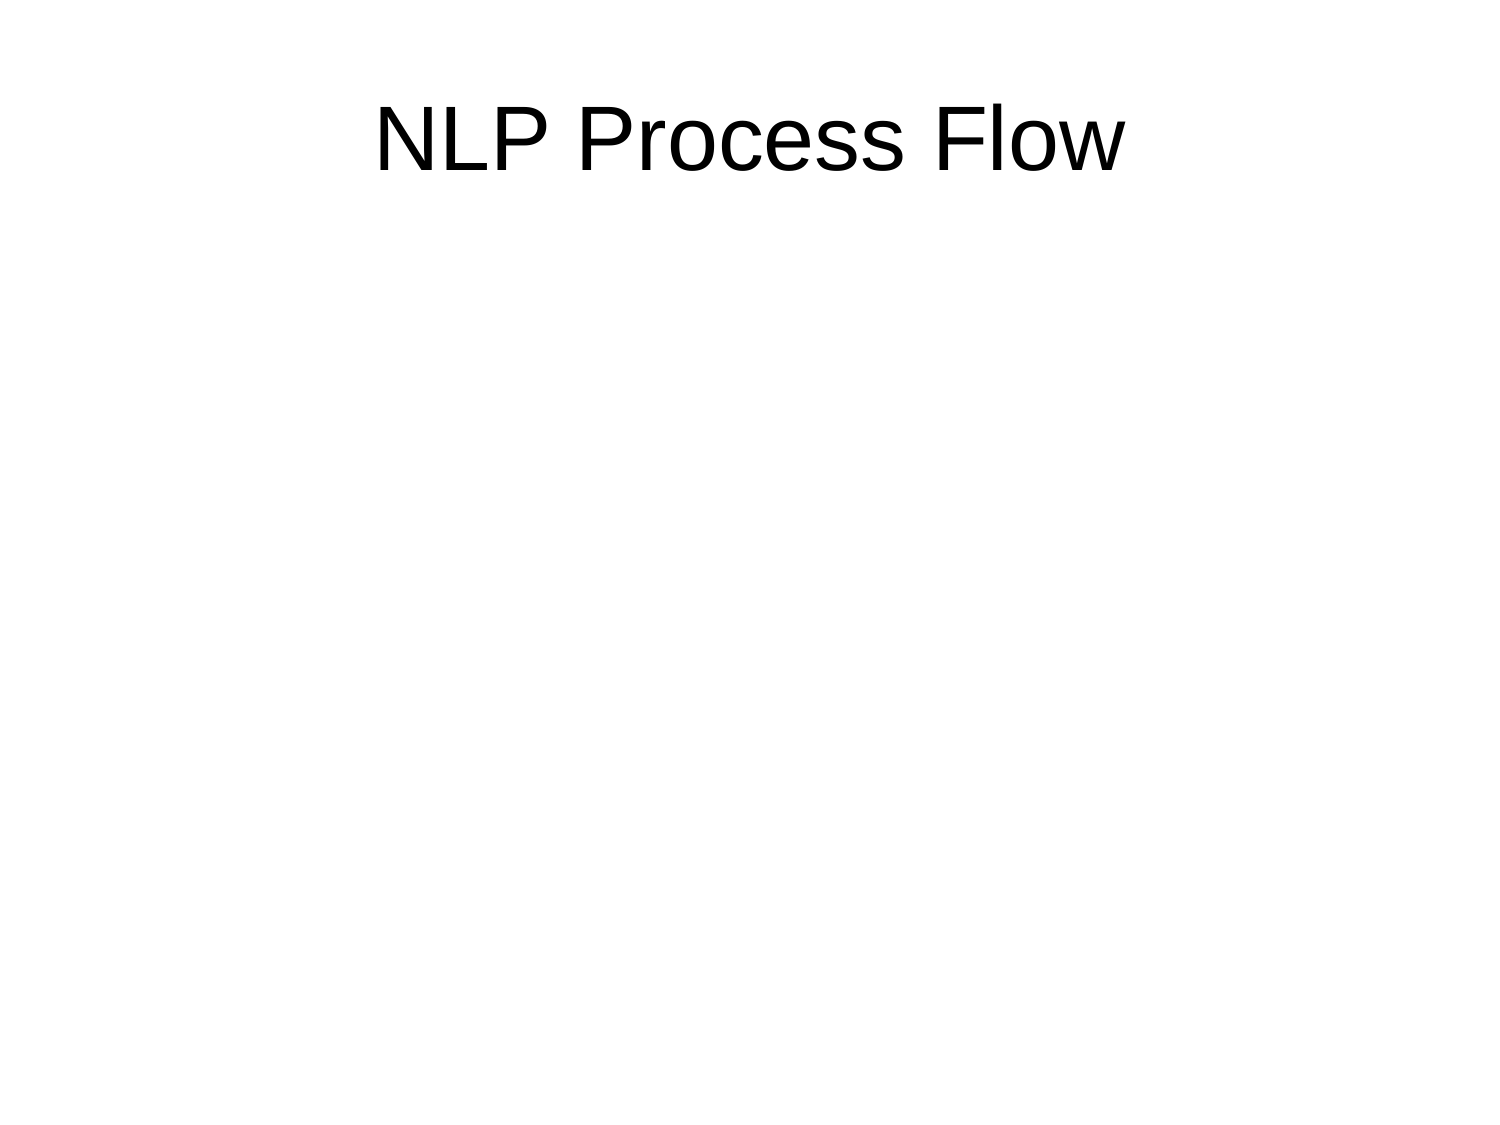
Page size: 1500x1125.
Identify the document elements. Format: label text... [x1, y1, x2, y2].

title NLP Process Flow [75, 44, 1425, 233]
